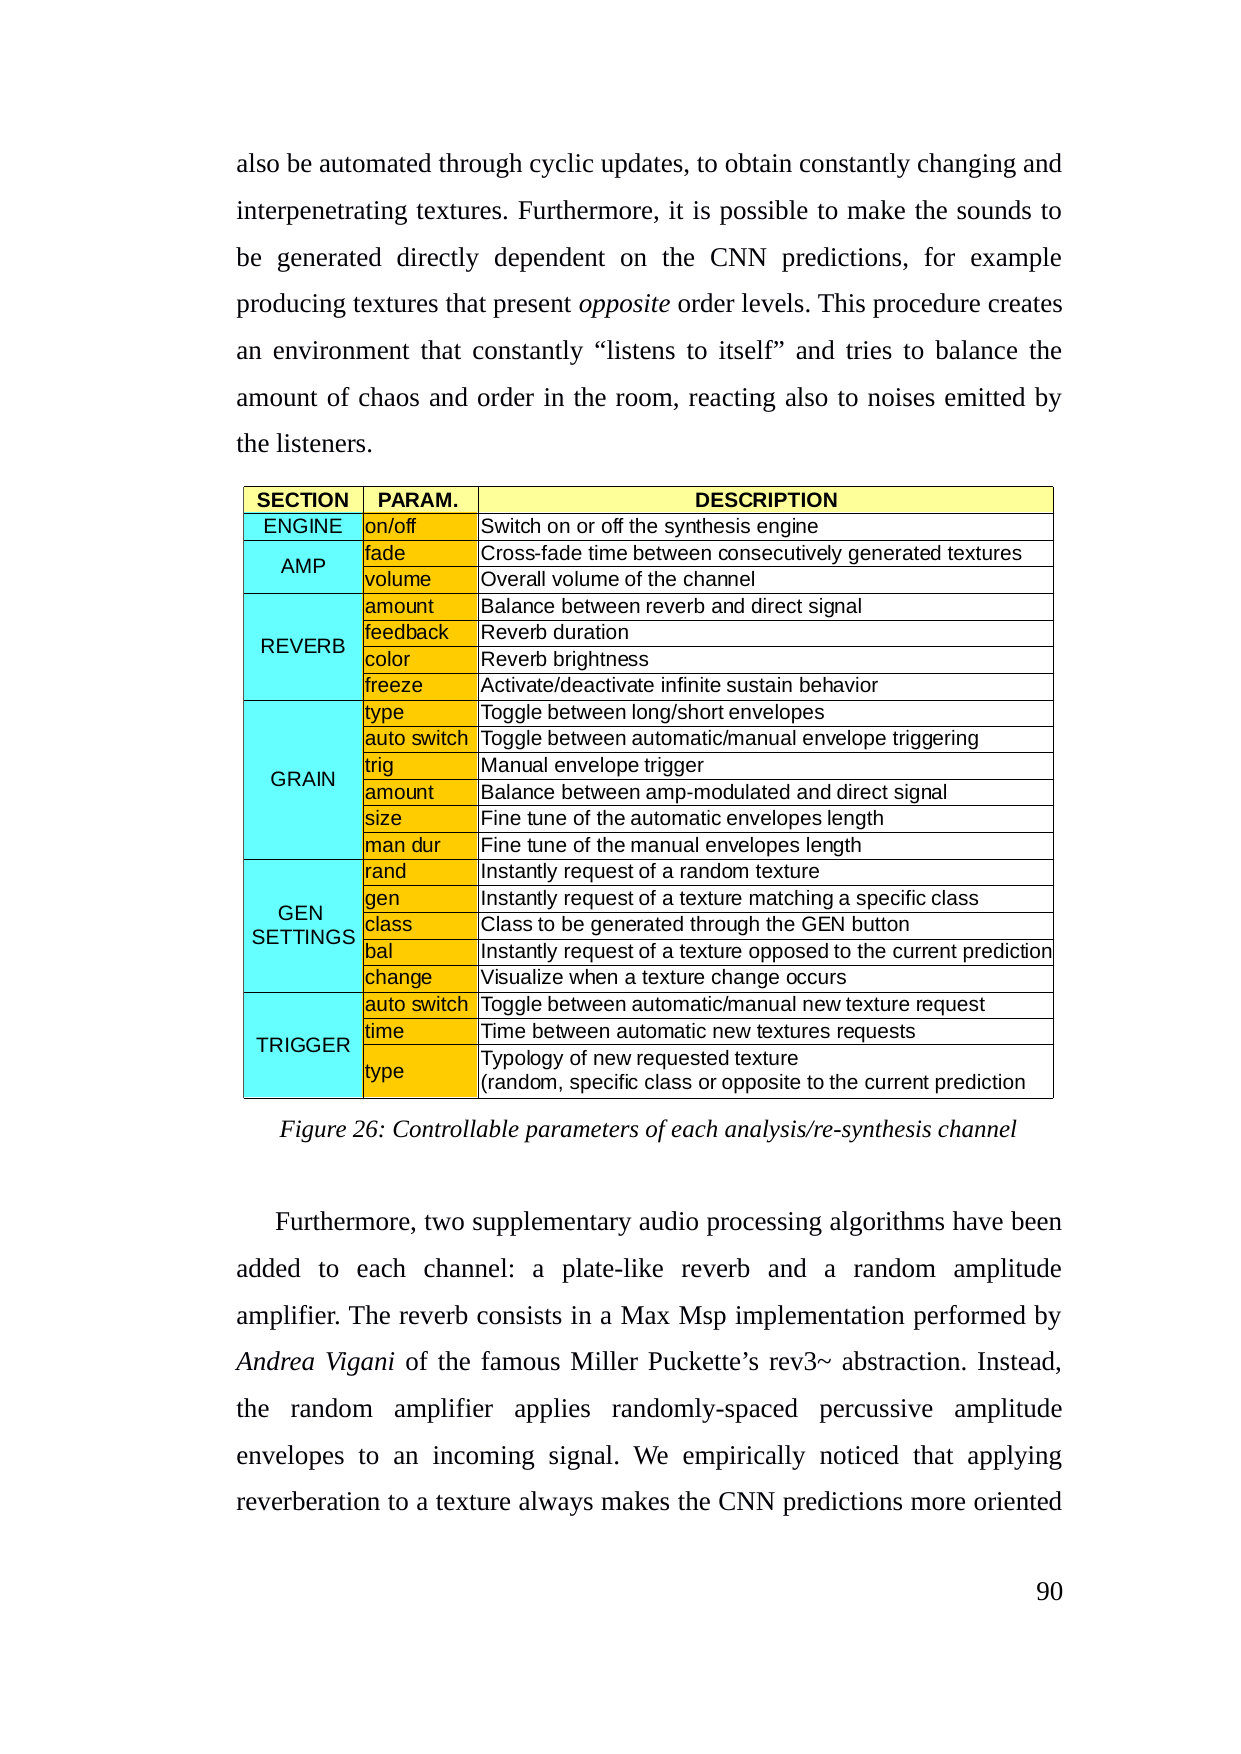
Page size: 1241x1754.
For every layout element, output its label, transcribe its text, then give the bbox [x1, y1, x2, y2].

text Figure 26: Controllable parameters of each analysis/re-synthesis channel [243, 487, 1056, 1143]
text Furthermore, two supplementary audio processing algorithms have been added to each channel: a plate-like reverb and a random amplitude amplifier. The reverb consists in a Max Msp implementation performed by Andrea Vigani of the famous Miller Puckette’s rev3~ abstraction. Instead, the random amplifier applies randomly-spaced percussive amplitude envelopes to an incoming signal. We empirically noticed that applying reverberation to a texture always makes the CNN predictions more oriented [236, 1206, 1063, 1517]
text also be automated through cyclic updates, to obtain constantly changing and interpenetrating textures. Furthermore, it is possible to make the sounds to be generated directly dependent on the CNN predictions, for example producing textures that present opposite order levels. This procedure creates an environment that constantly “listens to itself” and tries to balance the amount of chaos and order in the room, reacting also to noises emitted by the listeners. [236, 148, 1063, 459]
